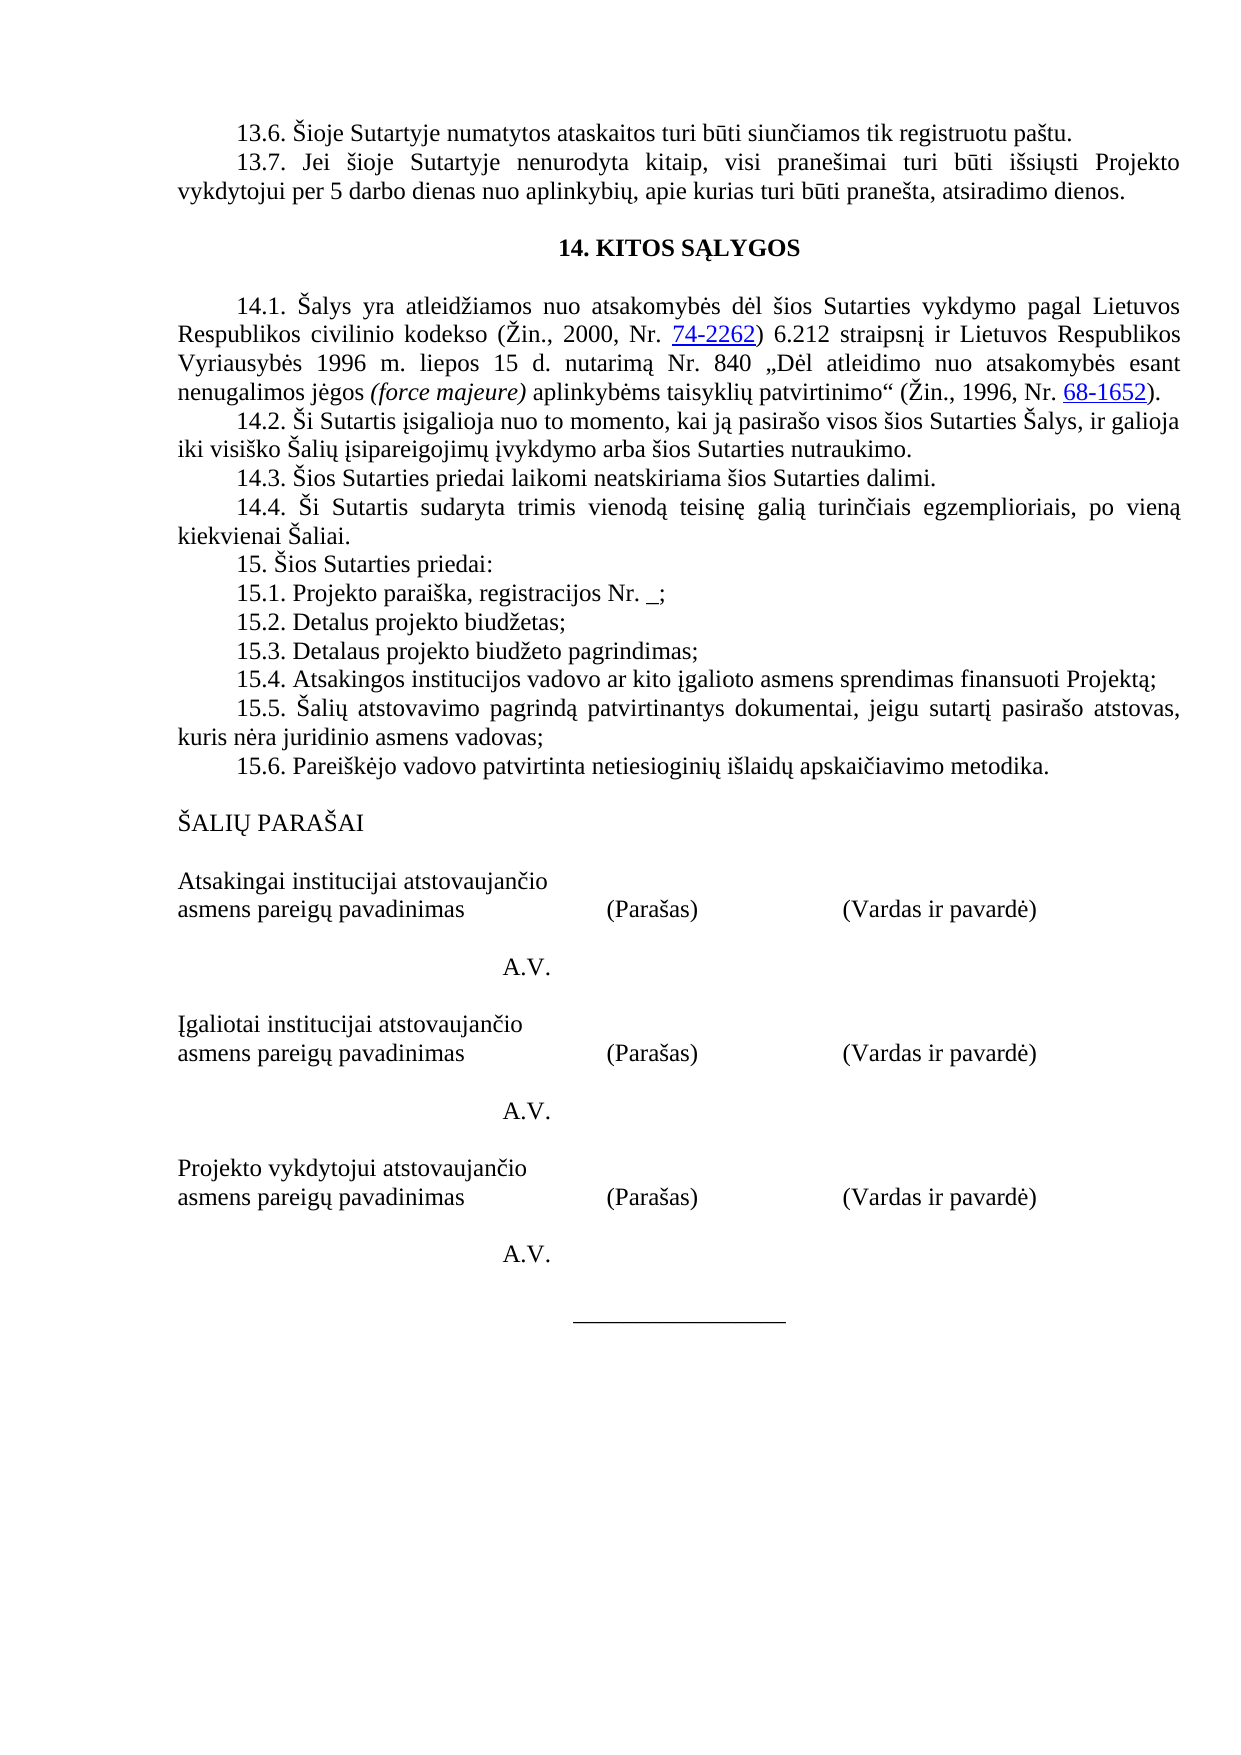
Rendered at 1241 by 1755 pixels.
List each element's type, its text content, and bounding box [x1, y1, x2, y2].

text asmens pareigų pavadinimas (Parašas) (Vardas ir pavardė) [177, 1182, 1181, 1211]
text Atsakingai institucijai atstovaujančio [177, 866, 1181, 894]
text Projekto vykdytojui atstovaujančio [177, 1153, 1181, 1182]
text 14.4. Ši Sutartis sudaryta trimis vienodą teisinę galią turinčiais egzemplioriais, po vieną kiekvienai Šaliai. [177, 492, 1181, 549]
text A.V. [502, 952, 1181, 981]
text asmens pareigų pavadinimas (Parašas) (Vardas ir pavardė) [177, 894, 1181, 923]
text 15.2. Detalus projekto biudžetas; [177, 607, 1181, 636]
text 15.4. Atsakingos institucijos vadovo ar kito įgalioto asmens sprendimas finansuoti Projektą; [177, 664, 1181, 693]
text ŠALIŲ PARAŠAI [177, 808, 1181, 837]
text 15.1. Projekto paraiška, registracijos Nr. _; [177, 578, 1181, 607]
text 15.6. Pareiškėjo vadovo patvirtinta netiesioginių išlaidų apskaičiavimo metodika. [177, 751, 1181, 779]
text 14.1. Šalys yra atleidžiamos nuo atsakomybės dėl šios Sutarties vykdymo pagal Lietuvos Respublikos civilinio kodekso (Žin., 2000, Nr. 74-2262) 6.212 straipsnį ir Lietuvos Respublikos Vyriausybės 1996 m. liepos 15 d. nutarimą Nr. 840 „Dėl atleidimo nuo atsakomybės esant nenugalimos jėgos (force majeure) aplinkybėms taisyklių patvirtinimo“ (Žin., 1996, Nr. 68-1652). [177, 291, 1181, 406]
text A.V. [502, 1239, 1181, 1268]
text 14.3. Šios Sutarties priedai laikomi neatskiriama šios Sutarties dalimi. [177, 463, 1181, 492]
text 13.7. Jei šioje Sutartyje nenurodyta kitaip, visi pranešimai turi būti išsiųsti Projekto vykdytojui per 5 darbo dienas nuo aplinkybių, apie kurias turi būti pranešta, atsiradimo dienos. [177, 147, 1181, 204]
text 15.3. Detalaus projekto biudžeto pagrindimas; [177, 636, 1181, 664]
text A.V. [502, 1096, 1181, 1124]
text asmens pareigų pavadinimas (Parašas) (Vardas ir pavardė) [177, 1038, 1181, 1067]
text _________________ [177, 1297, 1181, 1326]
text Įgaliotai institucijai atstovaujančio [177, 1009, 1181, 1038]
text 14. KITOS SĄLYGOS [177, 233, 1181, 262]
text 15. Šios Sutarties priedai: [177, 549, 1181, 578]
text 13.6. Šioje Sutartyje numatytos ataskaitos turi būti siunčiamos tik registruotu paštu. [177, 118, 1181, 147]
text 15.5. Šalių atstovavimo pagrindą patvirtinantys dokumentai, jeigu sutartį pasirašo atstovas, kuris nėra juridinio asmens vadovas; [177, 693, 1181, 751]
text 14.2. Ši Sutartis įsigalioja nuo to momento, kai ją pasirašo visos šios Sutarties Šalys, ir galioja iki visiško Šalių įsipareigojimų įvykdymo arba šios Sutarties nutraukimo. [177, 406, 1181, 463]
